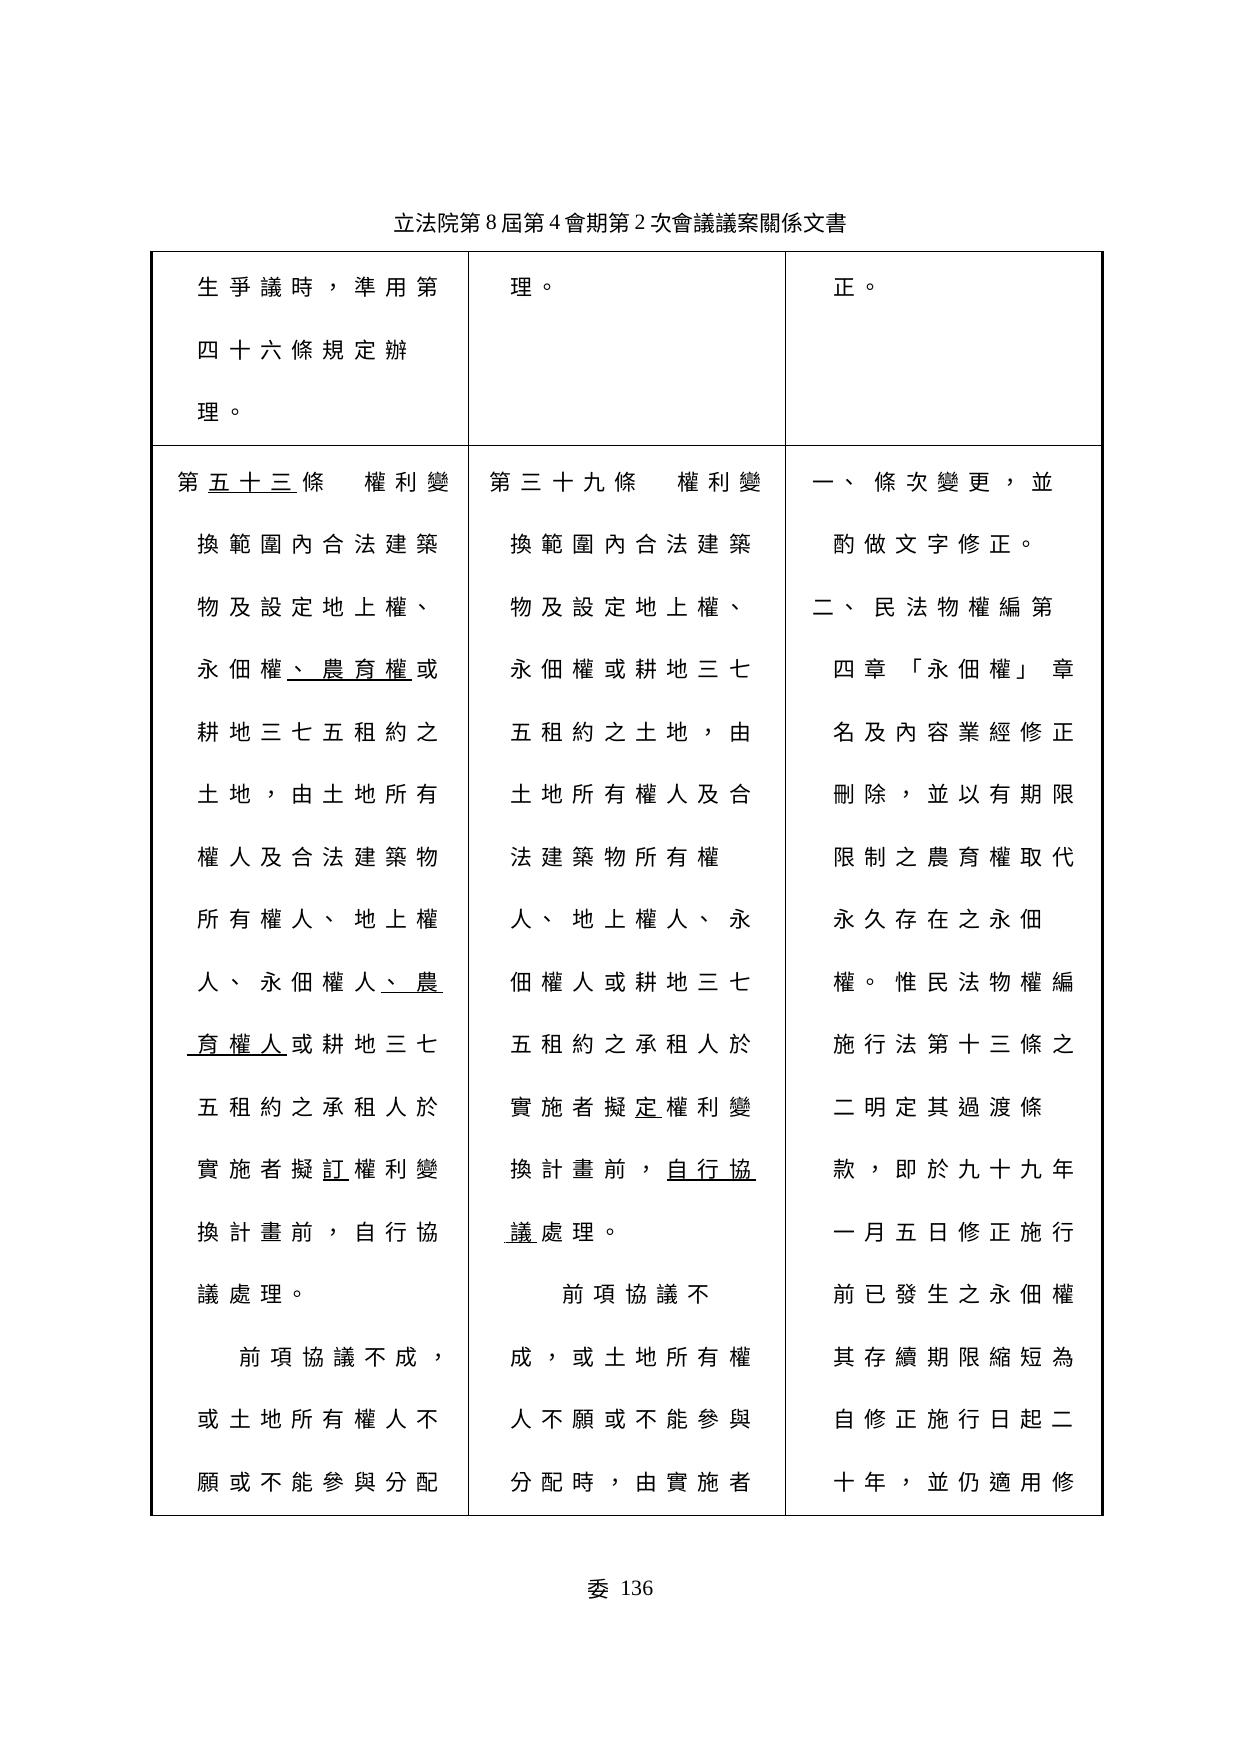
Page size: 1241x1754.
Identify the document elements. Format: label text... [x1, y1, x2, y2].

table_cell 生爭議時，準用第四十六條規定辦理。 [153, 252, 468, 445]
table_cell 第五十三條 權利變換範圍內合法建築物及設定地上權、永佃權、農育權或耕地三七五租約之土地，由土地所有權人及合法建築物所有權人、地上權人、永佃權人、農育權人或耕地三七五租約之承租人於實施者擬訂權利變換計畫前，自行協議處理。 前項協議不成，或土地所有權人不願或不能參與分配 [153, 446, 468, 1514]
table_cell 正。 [786, 252, 1101, 445]
table_cell 理。 [469, 252, 785, 445]
table_cell 第三十九條 權利變換範圍內合法建築物及設定地上權、永佃權或耕地三七五租約之土地，由土地所有權人及合法建築物所有權人、地上權人、永佃權人或耕地三七五租約之承租人於實施者擬定權利變換計畫前，自行協議處理。 前項協議不成，或土地所有權人不願或不能參與分配時，由實施者 [469, 446, 785, 1514]
table_cell 一、條次變更，並酌做文字修正。 二、民法物權編第四章「永佃權」章名及內容業經修正刪除，並以有期限限制之農育權取代永久存在之永佃權。惟民法物權編施行法第十三條之二明定其過渡條款，即於九十九年一月五日修正施行前已發生之永佃權其存續期限縮短為自修正施行日起二十年，並仍適用修 [786, 446, 1101, 1514]
